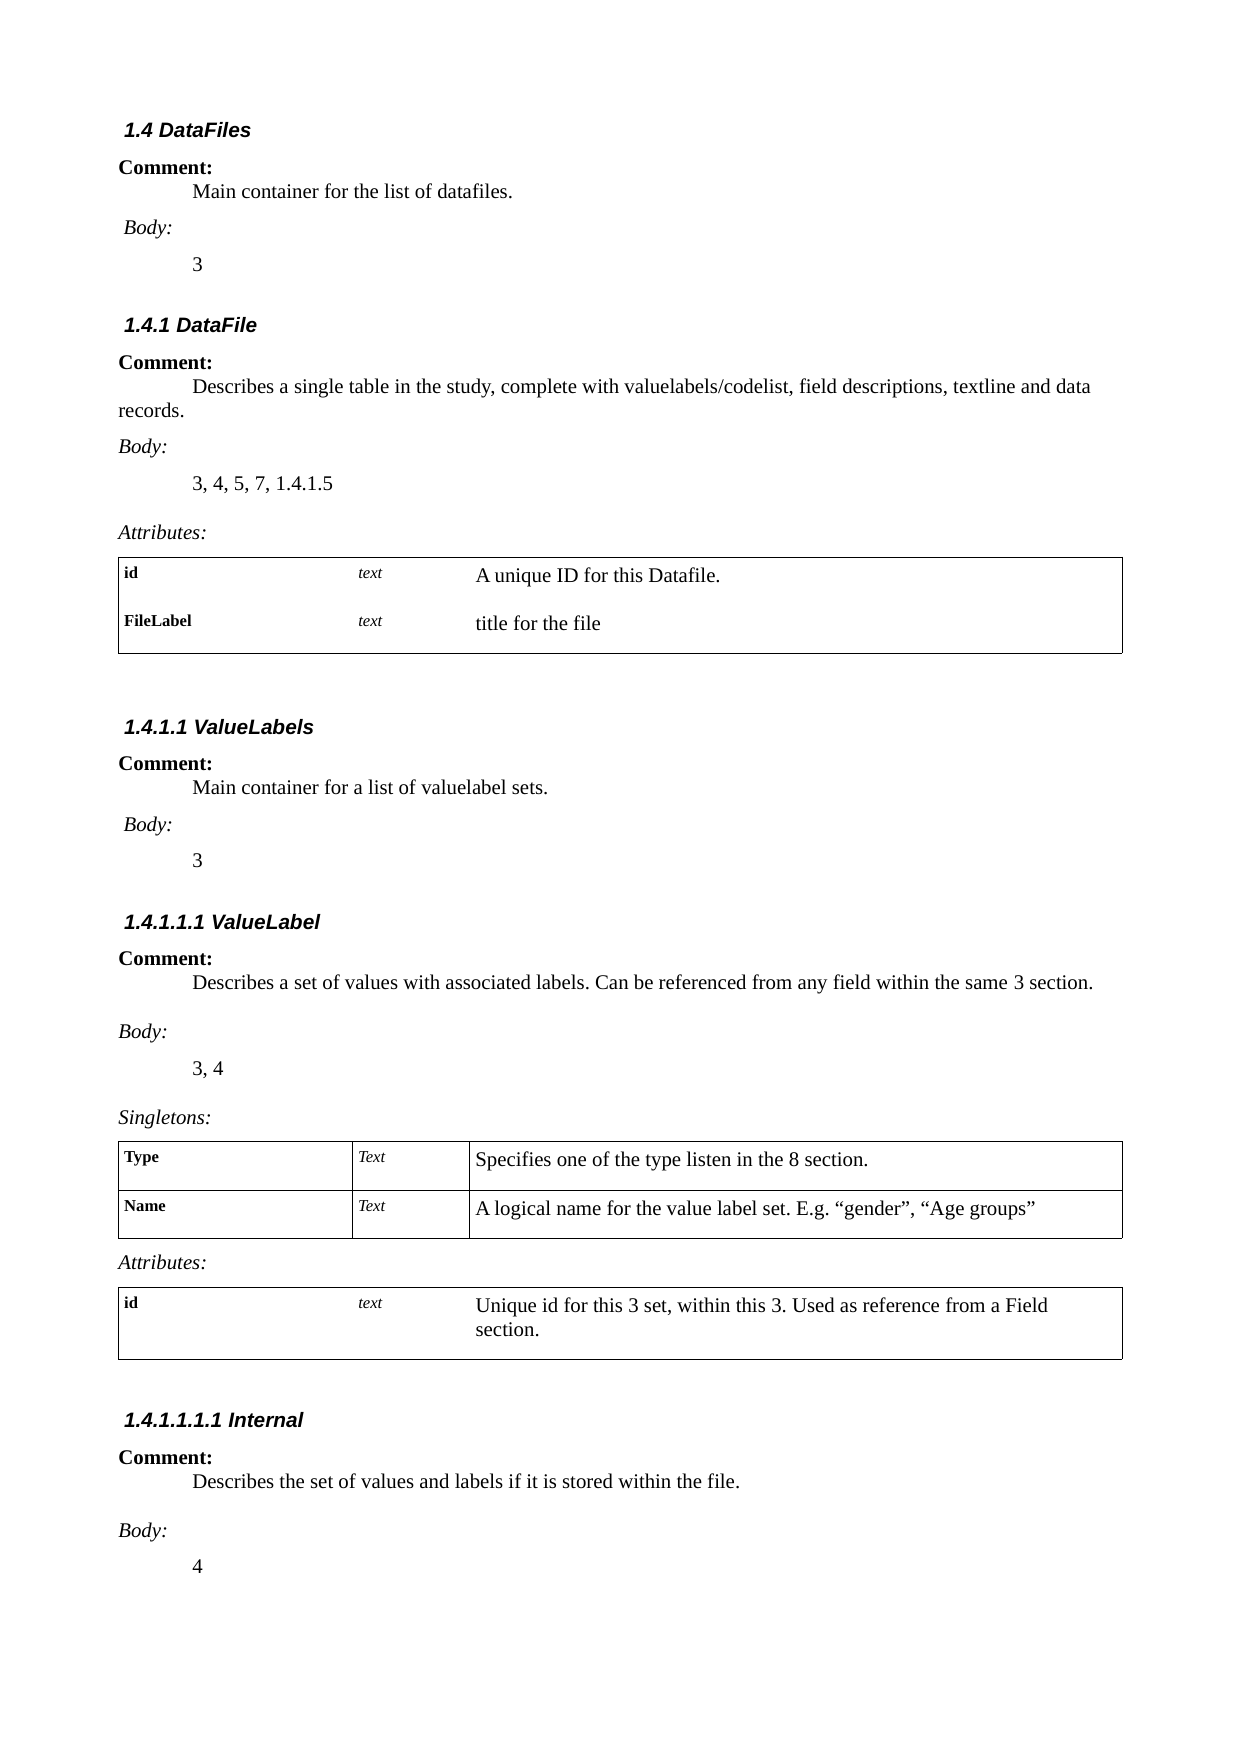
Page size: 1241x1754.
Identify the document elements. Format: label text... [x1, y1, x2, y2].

text Describes a set of values with associated labels. Can be referenced from any field within the same 3 section. [118, 970, 1122, 994]
table_header A unique ID for this Datafile. [470, 558, 1122, 605]
text Describes a single table in the study, complete with valuelabels/codelist, field descriptions, textline and data records. [118, 374, 1122, 422]
table_cell title for the file [470, 605, 1122, 653]
text Body: [118, 434, 1122, 458]
table_header Text [353, 1142, 469, 1189]
text 3, 4 [118, 1056, 1122, 1080]
subtitle DataFiles [118, 118, 1122, 142]
text Attributes: [118, 1250, 1122, 1274]
text Comment: [118, 1445, 1122, 1469]
text Comment: [118, 946, 1122, 970]
table_header id [119, 1288, 352, 1359]
subtitle ValueLabels [118, 714, 1122, 738]
text Comment: [118, 751, 1122, 775]
subtitle DataFile [118, 313, 1122, 337]
text 3, 4, 5, 7, 1.4.1.5 [118, 471, 1122, 495]
text Body: [118, 1518, 1122, 1542]
text Body: [118, 215, 1122, 239]
table_header id [119, 558, 352, 605]
table_cell A logical name for the value label set. E.g. “gender”, “Age groups” [470, 1191, 1122, 1238]
text 3 [118, 252, 1122, 276]
text Describes the set of values and labels if it is stored within the file. [118, 1469, 1122, 1493]
text Main container for a list of valuelabel sets. [118, 775, 1122, 799]
table_cell text [353, 605, 469, 653]
table_header text [353, 558, 469, 605]
text Body: [118, 1019, 1122, 1043]
text 4 [118, 1554, 1122, 1578]
table_header Specifies one of the type listen in the 8 section. [470, 1142, 1122, 1189]
text Main container for the list of datafiles. [118, 179, 1122, 203]
subtitle ValueLabel [118, 910, 1122, 934]
subtitle Internal [118, 1408, 1122, 1432]
text Comment: [118, 154, 1122, 179]
text Attributes: [118, 520, 1122, 544]
table_header Type [119, 1142, 352, 1189]
table_header Unique id for this 3 set, within this 3. Used as reference from a Field section. [470, 1288, 1122, 1359]
table_header text [353, 1288, 469, 1359]
text 3 [118, 848, 1122, 872]
text Comment: [118, 350, 1122, 374]
text Body: [118, 812, 1122, 836]
table_cell FileLabel [119, 605, 352, 653]
table_cell Name [119, 1191, 352, 1238]
table_cell Text [353, 1191, 469, 1238]
text Singletons: [118, 1105, 1122, 1129]
